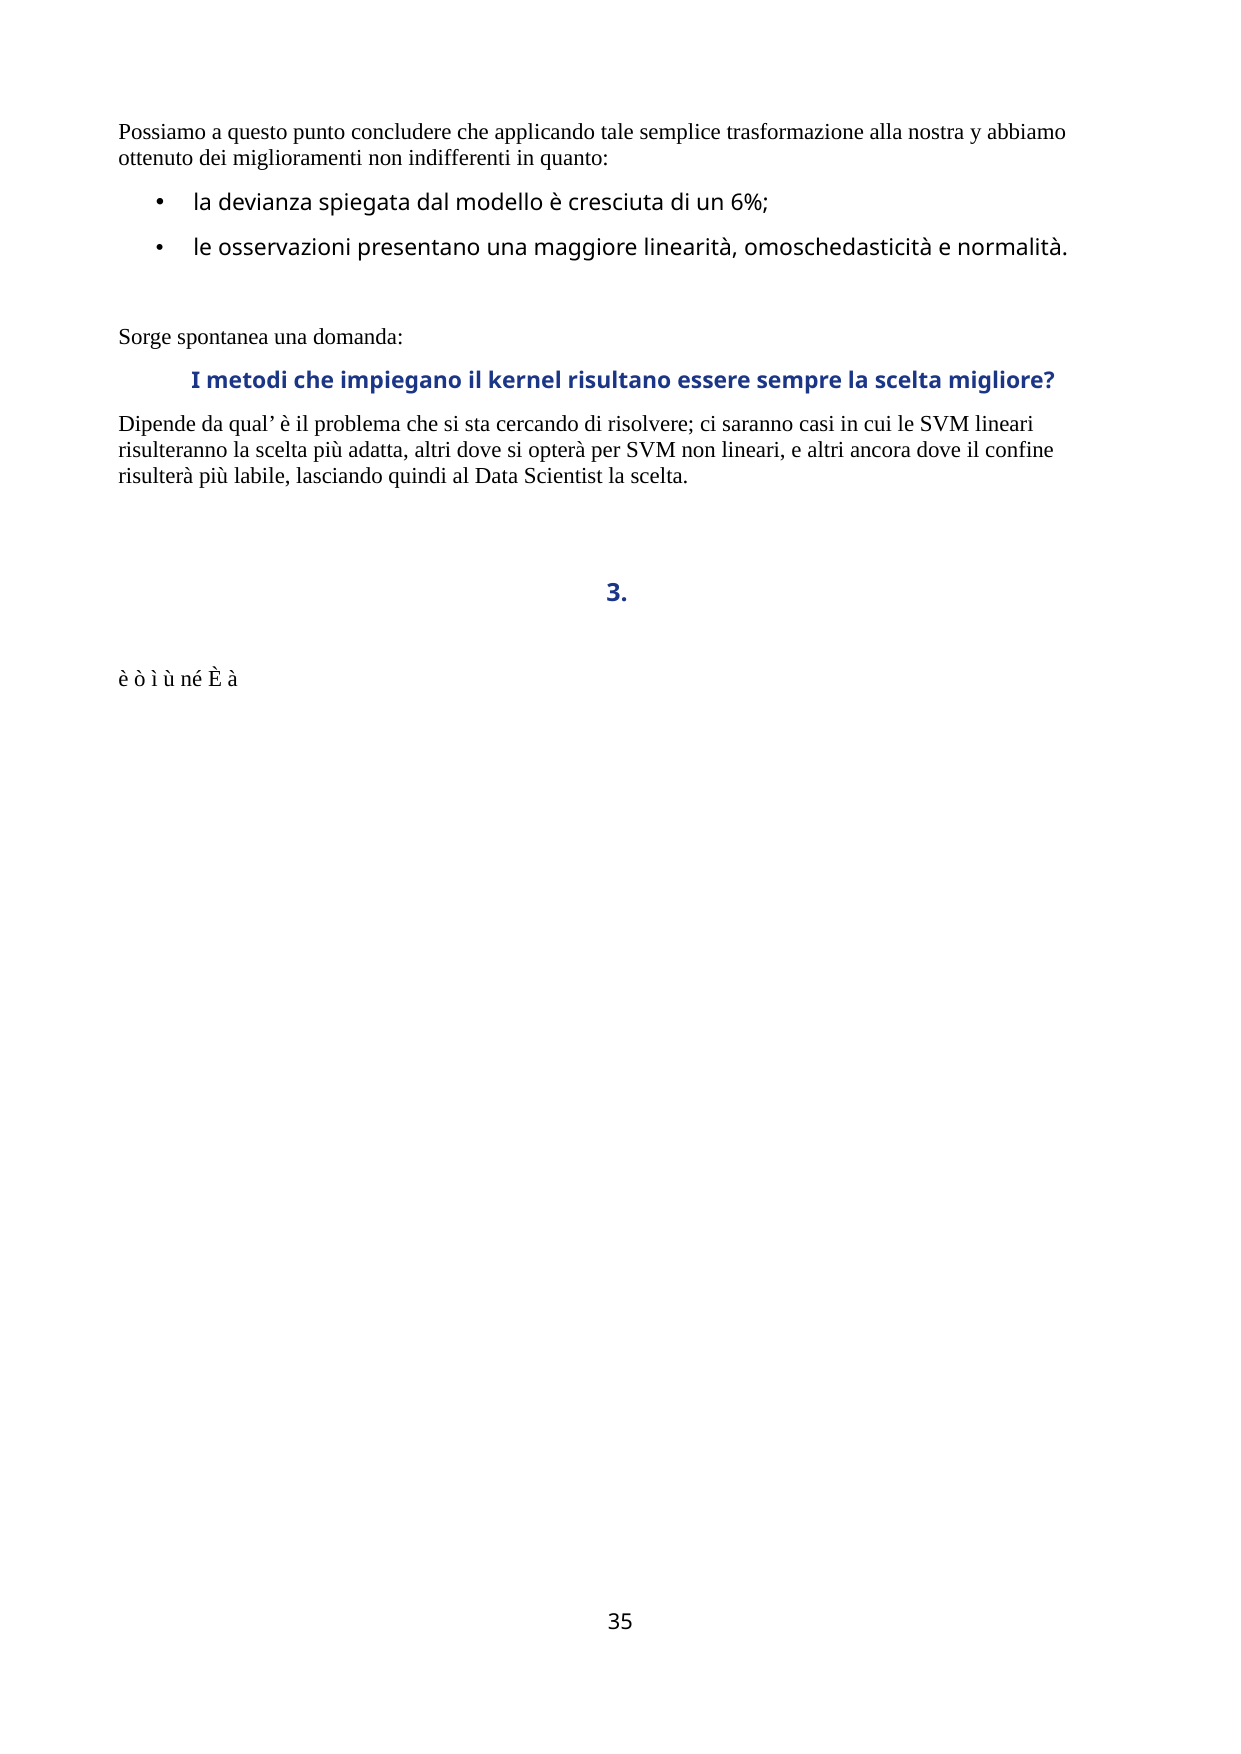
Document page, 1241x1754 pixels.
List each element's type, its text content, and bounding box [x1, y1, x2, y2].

text Sorge spontanea una domanda: [118, 323, 1122, 349]
text I metodi che impiegano il kernel risultano essere sempre la scelta migliore? [118, 364, 1122, 395]
list le osservazioni presentano una maggiore linearità, omoschedasticità e normalità. [156, 231, 1122, 262]
text Dipende da qual’ è il problema che si sta cercando di risolvere; ci saranno casi in cui le SVM lineari risulteranno la scelta più adatta, altri dove si opterà per SVM non lineari, e altri ancora dove il confine risulterà più labile, lasciando quindi al Data Scientist la scelta. [118, 410, 1122, 489]
list la devianza spiegata dal modello è cresciuta di un 6%; [156, 185, 1122, 217]
text Possiamo a questo punto concludere che applicando tale semplice trasformazione alla nostra y abbiamo ottenuto dei miglioramenti non indifferenti in quanto: [118, 118, 1122, 171]
text è ò ì ù né È à [118, 666, 1122, 692]
